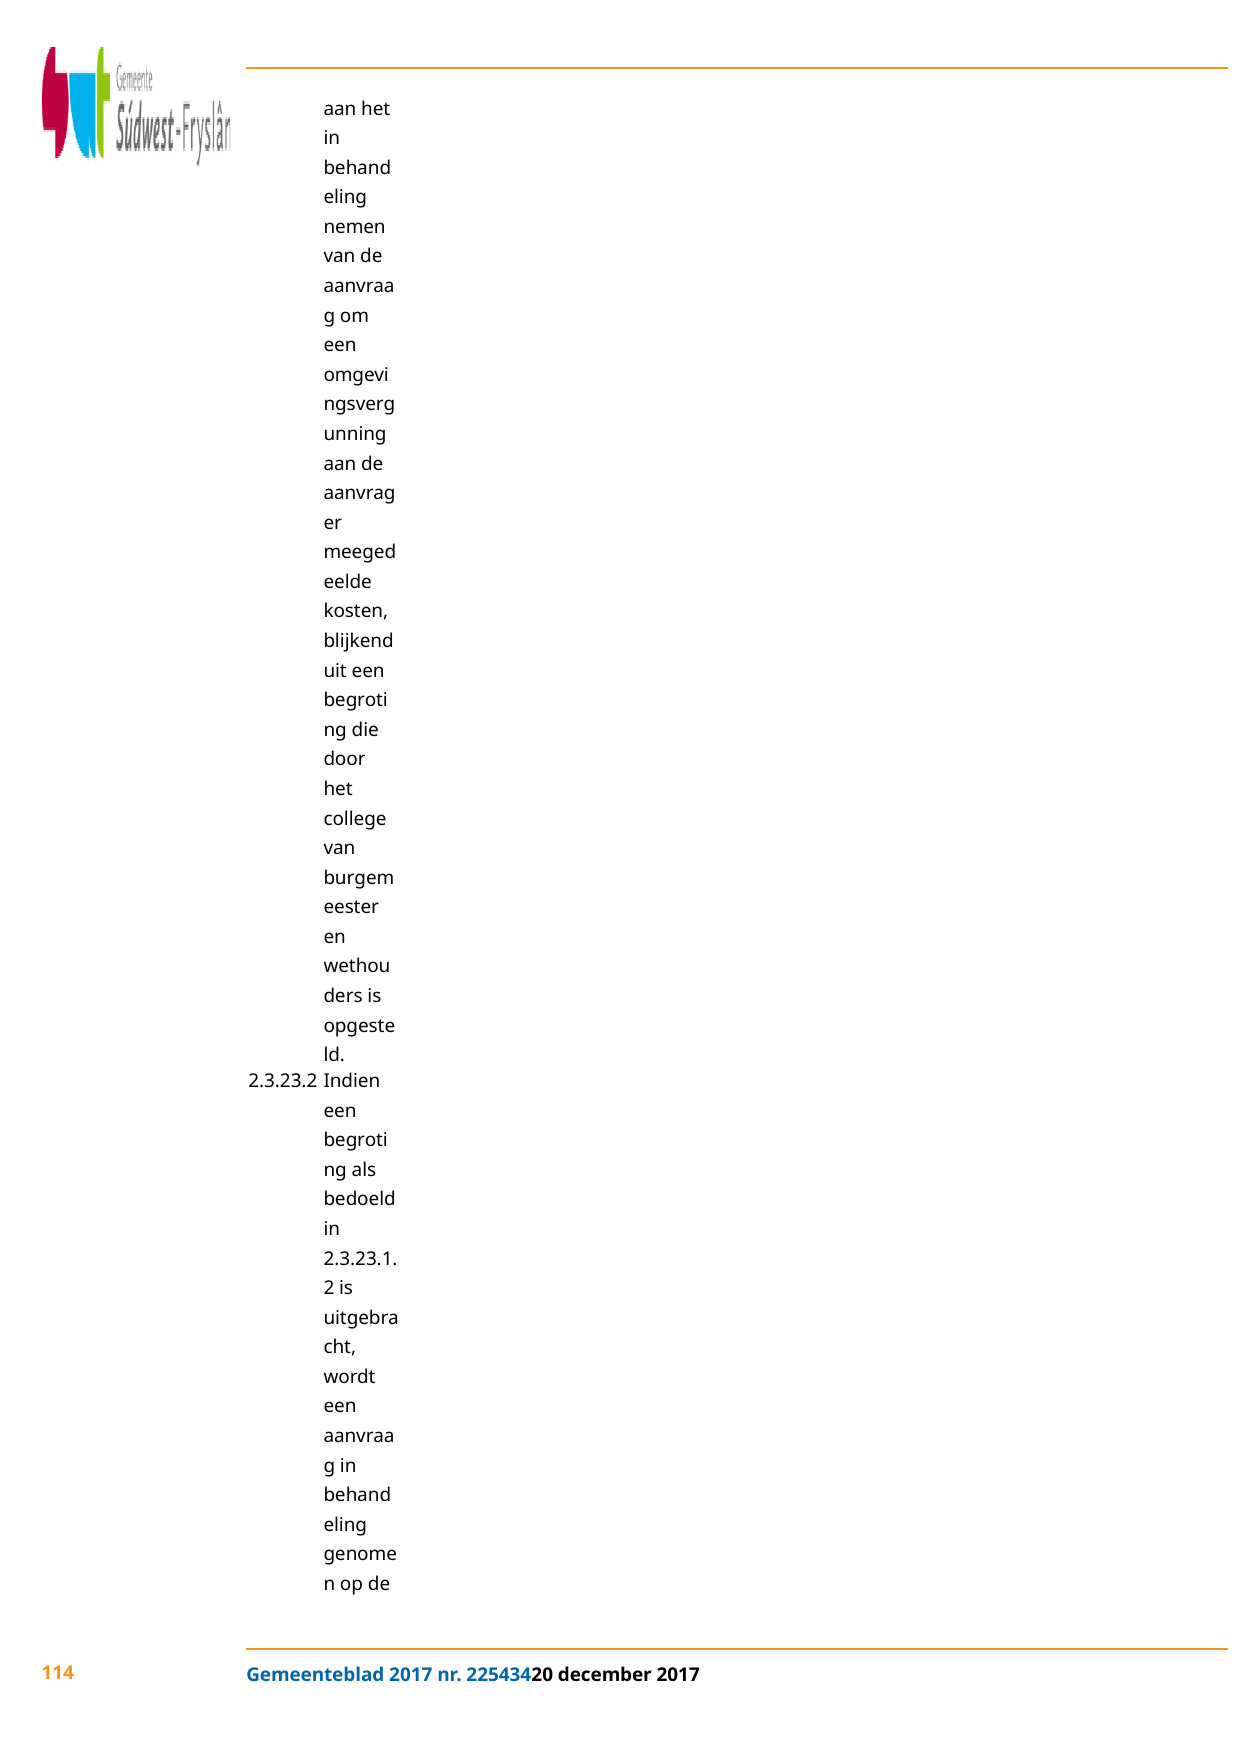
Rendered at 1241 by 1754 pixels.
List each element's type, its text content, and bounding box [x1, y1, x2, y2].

table_cell 2.3.23.2 [248, 1067, 323, 1596]
picture [41, 47, 231, 172]
table_cell [248, 95, 323, 1067]
table_cell [399, 1067, 474, 1596]
table_cell [399, 95, 474, 1067]
table_cell Indien een begroting als bedoeld in 2.3.23.1.2 is uitgebracht, wordt een aanvraag in behandeling genomen op de [323, 1067, 398, 1596]
table_cell aan het in behandeling nemen van de aanvraag om een omgevingsvergunning aan de aanvrager meegedeelde kosten, blijkend uit een begroting die door het college van burgemeester en wethouders is opgesteld. [323, 95, 398, 1067]
